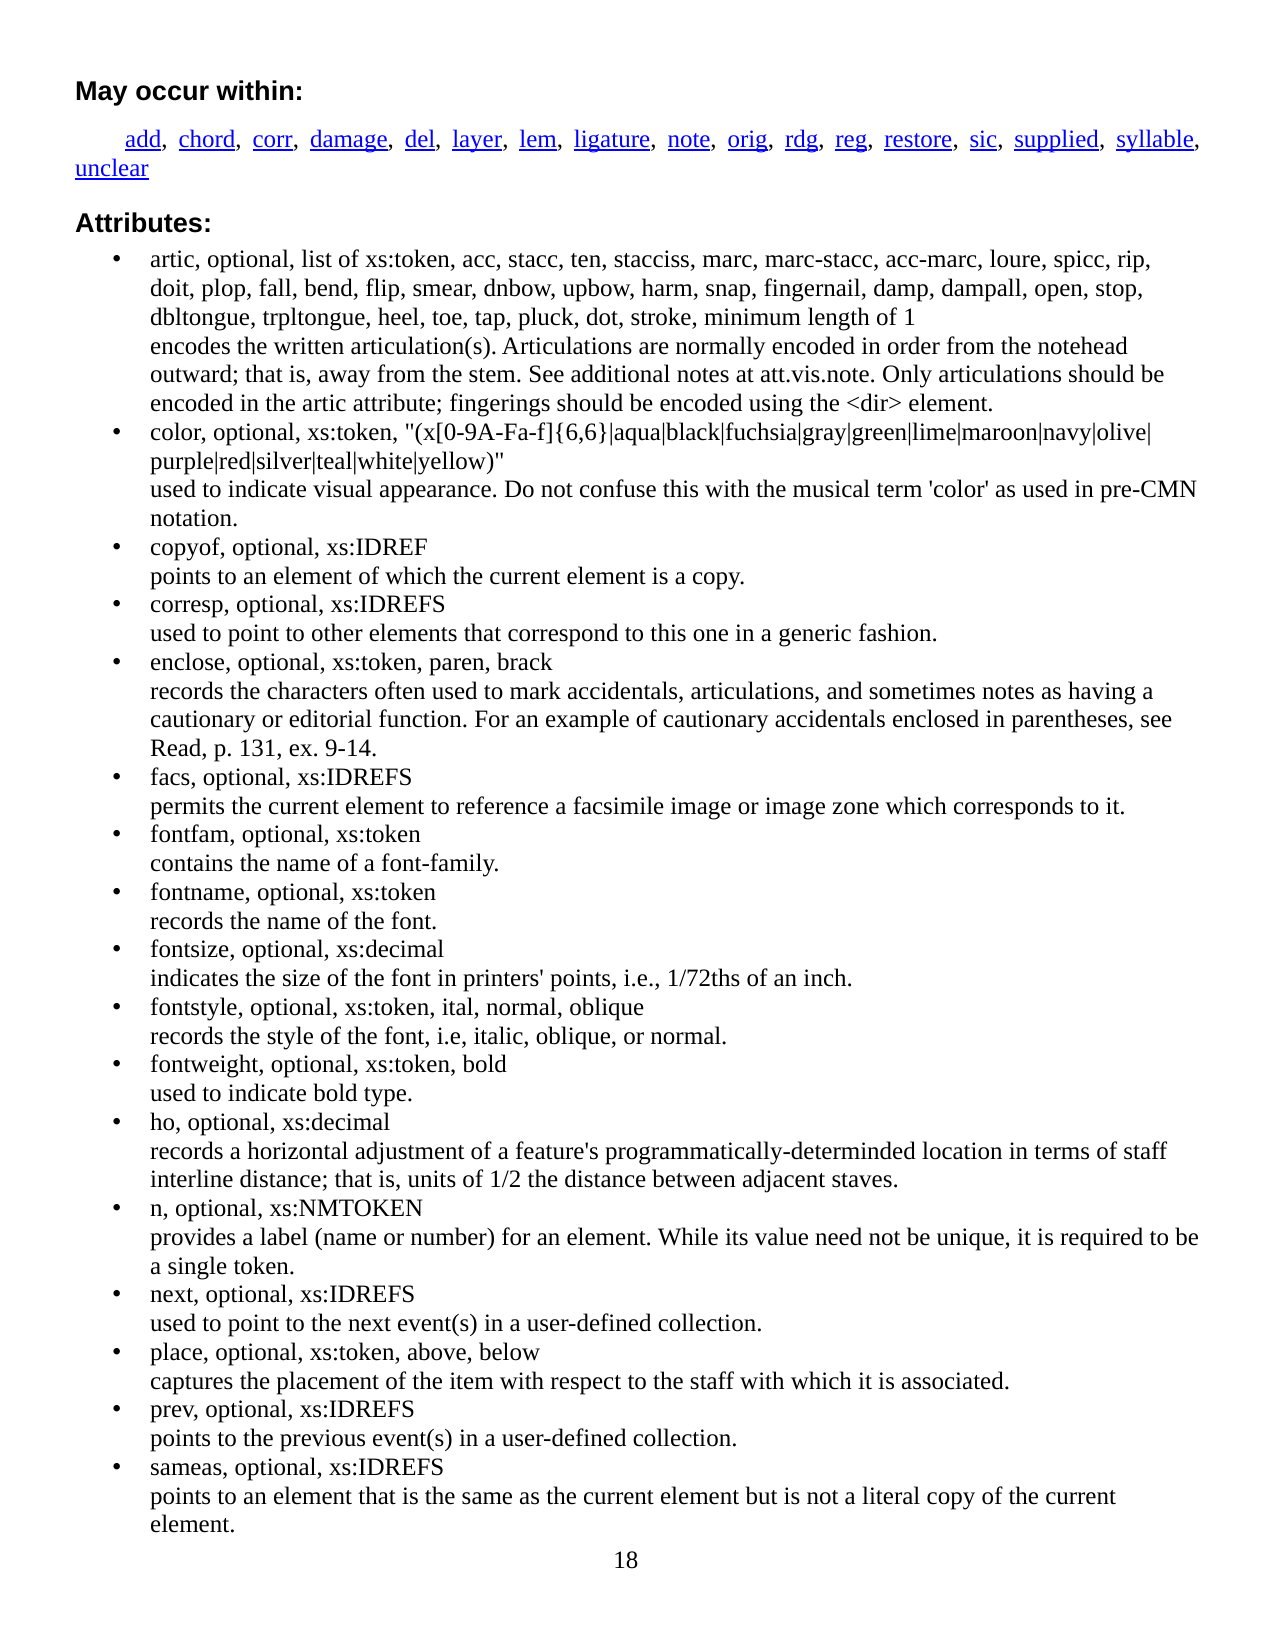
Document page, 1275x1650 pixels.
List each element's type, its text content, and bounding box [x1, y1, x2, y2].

subtitle May occur within: [75, 75, 1200, 106]
list fontweight, optional, xs:token, bold used to indicate bold type. [112, 1049, 1200, 1107]
list ho, optional, xs:decimal records a horizontal adjustment of a feature's programmatically-determinded location in terms of staff interline distance; that is, units of 1/2 the distance between adjacent staves. [112, 1107, 1200, 1193]
list copyof, optional, xs:IDREF points to an element of which the current element is a copy. [112, 532, 1200, 589]
list next, optional, xs:IDREFS used to point to the next event(s) in a user-defined collection. [112, 1279, 1200, 1337]
list place, optional, xs:token, above, below captures the placement of the item with respect to the staff with which it is associated. [112, 1337, 1200, 1394]
list prev, optional, xs:IDREFS points to the previous event(s) in a user-defined collection. [112, 1394, 1200, 1452]
list sameas, optional, xs:IDREFS points to an element that is the same as the current element but is not a literal copy of the current element. [112, 1452, 1200, 1538]
text add, chord, corr, damage, del, layer, lem, ligature, note, orig, rdg, reg, restore, sic, supplied, syllable, unclear [75, 124, 1200, 182]
list facs, optional, xs:IDREFS permits the current element to reference a facsimile image or image zone which corresponds to it. [112, 762, 1200, 819]
list n, optional, xs:NMTOKEN provides a label (name or number) for an element. While its value need not be unique, it is required to be a single token. [112, 1193, 1200, 1279]
list artic, optional, list of xs:token, acc, stacc, ten, stacciss, marc, marc-stacc, acc-marc, loure, spicc, rip, doit, plop, fall, bend, flip, smear, dnbow, upbow, harm, snap, fingernail, damp, dampall, open, stop, dbltongue, trpltongue, heel, toe, tap, pluck, dot, stroke, minimum length of 1 encodes the written articulation(s). Articulations are normally encoded in order from the notehead outward; that is, away from the stem. See additional notes at att.vis.note. Only articulations should be encoded in the artic attribute; fingerings should be encoded using the <dir> element. [112, 244, 1200, 417]
list fontsize, optional, xs:decimal indicates the size of the font in printers' points, i.e., 1/72ths of an inch. [112, 934, 1200, 992]
list fontfam, optional, xs:token contains the name of a font-family. [112, 819, 1200, 877]
list fontname, optional, xs:token records the name of the font. [112, 877, 1200, 934]
list enclose, optional, xs:token, paren, brack records the characters often used to mark accidentals, articulations, and sometimes notes as having a cautionary or editorial function. For an example of cautionary accidentals enclosed in parentheses, see Read, p. 131, ex. 9-14. [112, 647, 1200, 762]
list fontstyle, optional, xs:token, ital, normal, oblique records the style of the font, i.e, italic, oblique, or normal. [112, 992, 1200, 1049]
list color, optional, xs:token, "(x[0-9A-Fa-f]{6,6}|aqua|black|fuchsia|gray|green|lime|maroon|navy|olive|purple|red|silver|teal|white|yellow)" used to indicate visual appearance. Do not confuse this with the musical term 'color' as used in pre-CMN notation. [112, 417, 1200, 532]
list corresp, optional, xs:IDREFS used to point to other elements that correspond to this one in a generic fashion. [112, 589, 1200, 647]
subtitle Attributes: [75, 207, 1200, 238]
